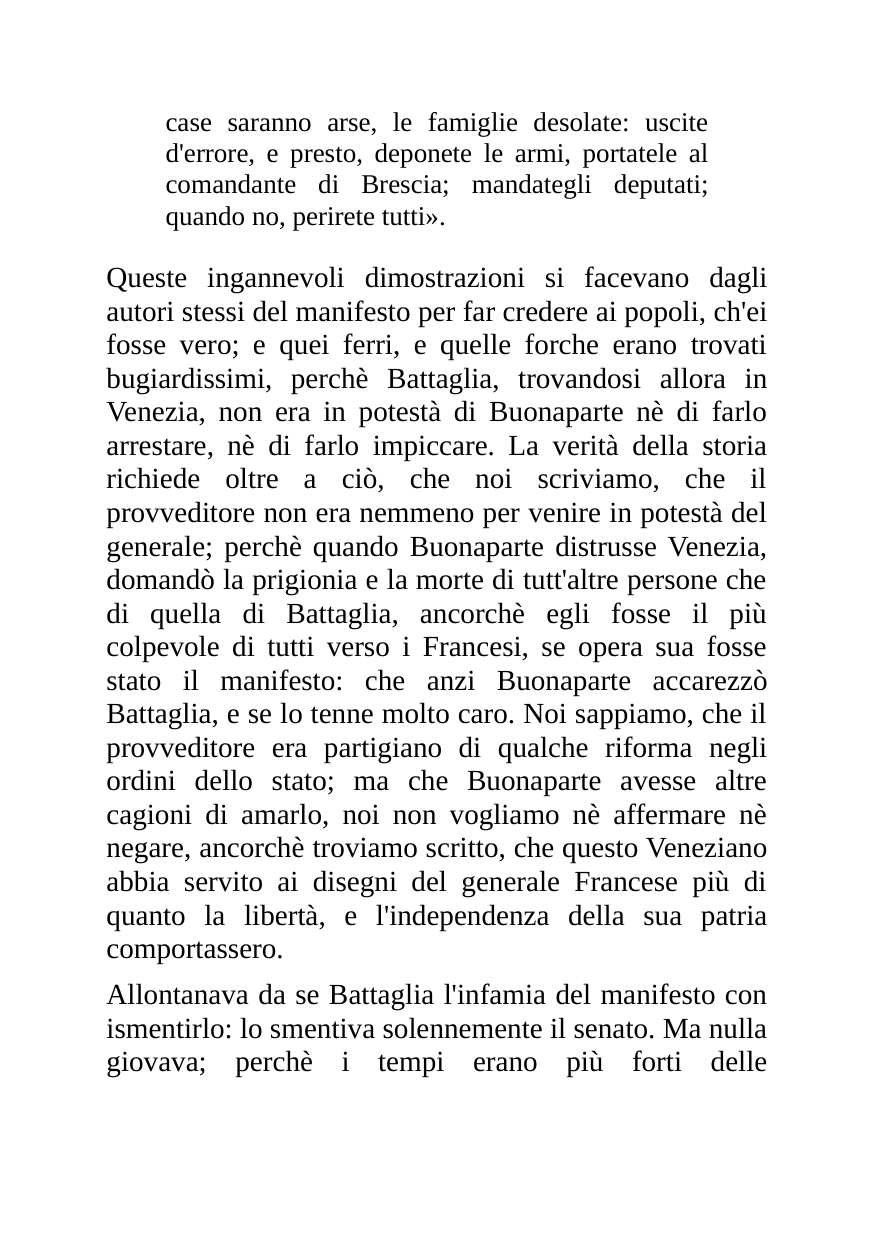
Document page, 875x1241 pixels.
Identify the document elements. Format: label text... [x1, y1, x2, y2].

text Queste ingannevoli dimostrazioni si facevano dagli autori stessi del manifesto per far credere ai popoli, ch'ei fosse vero; e quei ferri, e quelle forche erano trovati bugiardissimi, perchè Battaglia, trovandosi allora in Venezia, non era in potestà di Buonaparte nè di farlo arrestare, nè di farlo impiccare. La verità della storia richiede oltre a ciò, che noi scriviamo, che il provveditore non era nemmeno per venire in potestà del generale; perchè quando Buonaparte distrusse Venezia, domandò la prigionia e la morte di tutt'altre persone che di quella di Battaglia, ancorchè egli fosse il più colpevole di tutti verso i Francesi, se opera sua fosse stato il manifesto: che anzi Buonaparte accarezzò Battaglia, e se lo tenne molto caro. Noi sappiamo, che il provveditore era partigiano di qualche riforma negli ordini dello stato; ma che Buonaparte avesse altre cagioni di amarlo, noi non vogliamo nè affermare nè negare, ancorchè troviamo scritto, che questo Veneziano abbia servito ai disegni del generale Francese più di quanto la libertà, e l'independenza della sua patria comportassero. [106, 260, 768, 965]
text case saranno arse, le famiglie desolate: uscite d'errore, e presto, deponete le armi, portatele al comandante di Brescia; mandategli deputati; quando no, perirete tutti». [165, 106, 709, 231]
text Allontanava da se Battaglia l'infamia del manifesto con ismentirlo: lo smentiva solennemente il senato. Ma nulla giovava; perchè i tempi erano più forti delle [106, 977, 768, 1078]
